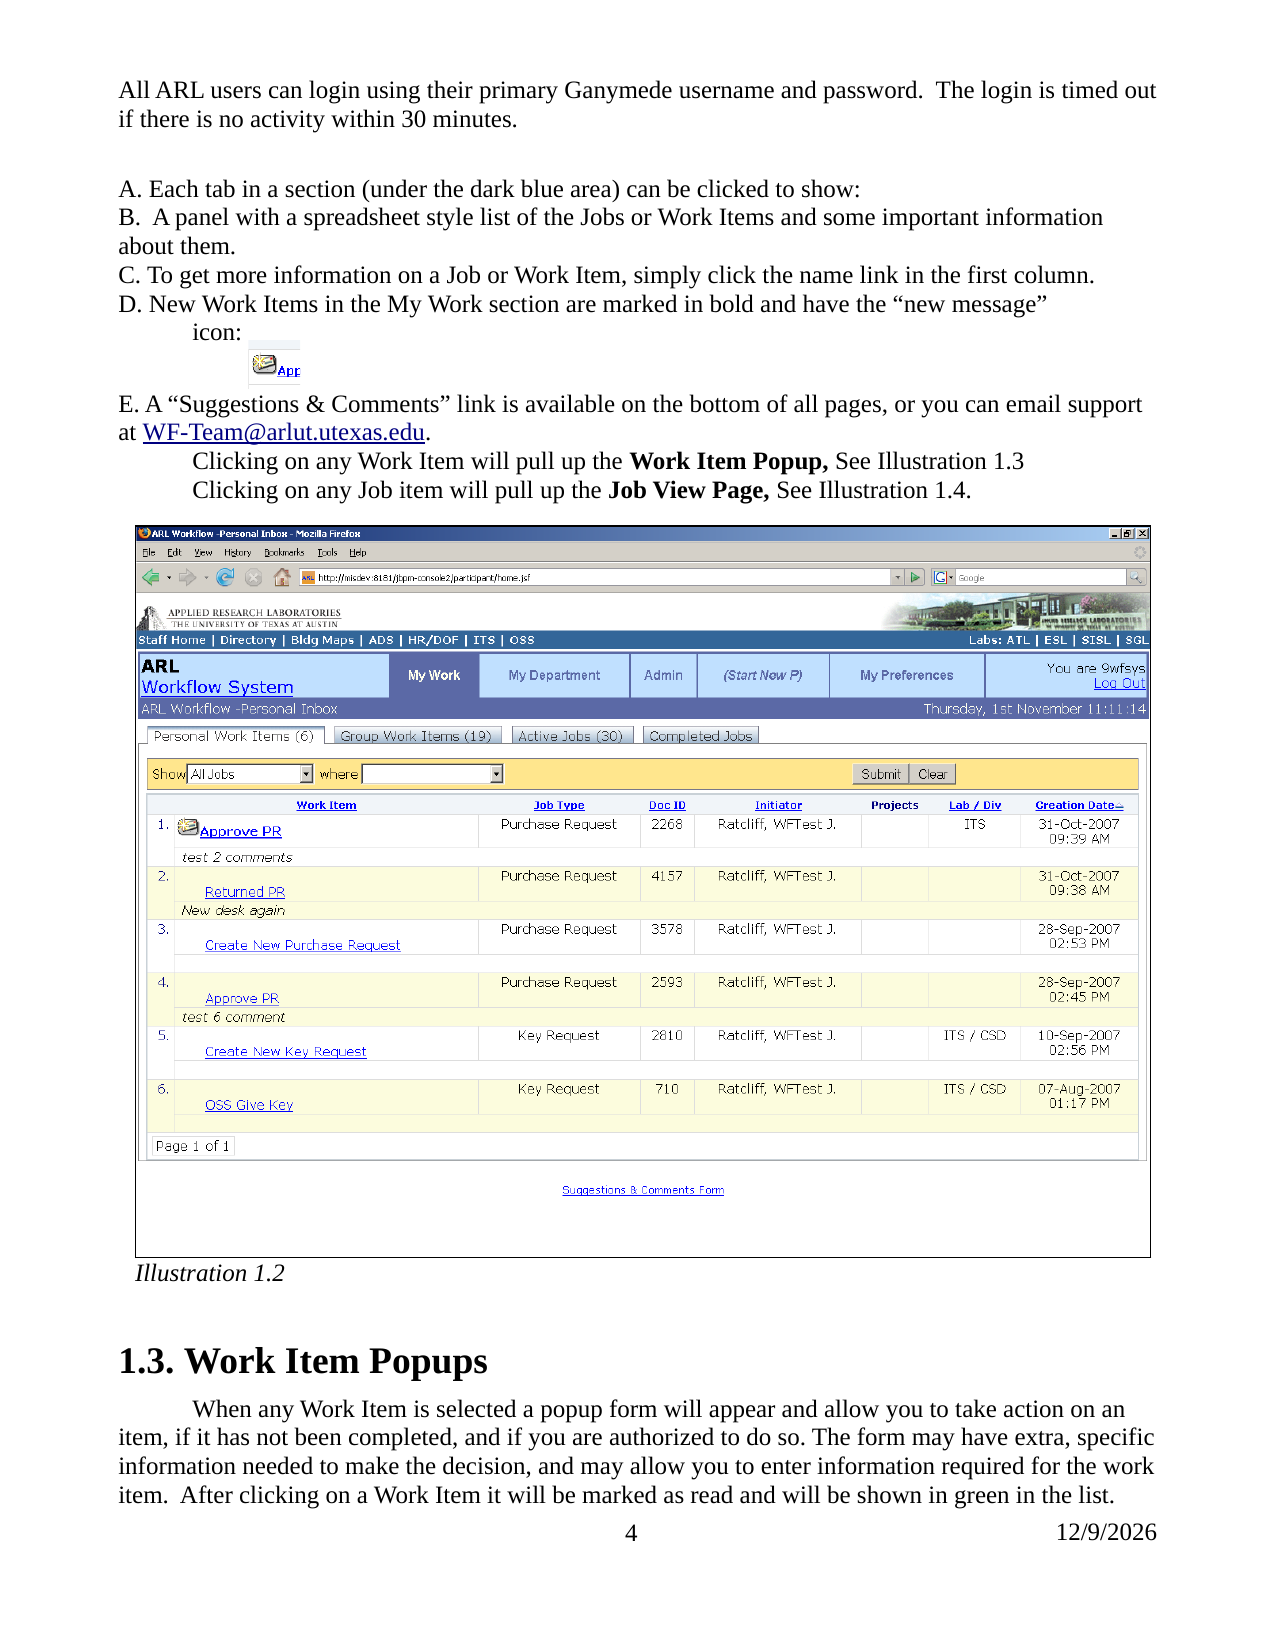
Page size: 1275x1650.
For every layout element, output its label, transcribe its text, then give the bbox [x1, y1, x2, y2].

subtitle Work Item Popups [118, 1338, 1157, 1381]
text icon: [118, 317, 1157, 389]
text E. A “Suggestions & Comments” link is available on the bottom of all pages, or you can email support at WF-Team@arlut.utexas.edu. [118, 389, 1157, 446]
text D. New Work Items in the My Work section are marked in bold and have the “new message” [118, 289, 1157, 317]
text B. A panel with a spreadsheet style list of the Jobs or Work Items and some important information about them. [118, 202, 1157, 260]
text Clicking on any Work Item will pull up the Work Item Popup, See Illustration 1.3 [118, 446, 1157, 475]
text Illustration 1.2 [135, 1258, 1137, 1287]
text C. To get more information on a Job or Work Item, simply click the name link in the first column. [118, 260, 1157, 289]
text All ARL users can login using their primary Ganymede username and password. The login is timed out if there is no activity within 30 minutes. [118, 75, 1157, 132]
text Clicking on any Job item will pull up the Job View Page, See Illustration 1.4. [118, 475, 1157, 504]
text A. Each tab in a section (under the dark blue area) can be clicked to show: [118, 174, 1157, 202]
text When any Work Item is selected a popup form will appear and allow you to take action on an item, if it has not been completed, and if you are authorized to do so. The form may have extra, specific information needed to make the decision, and may allow you to enter information required for the work item. After clicking on a Work Item it will be marked as read and will be shown in green in the list. [118, 1394, 1157, 1509]
